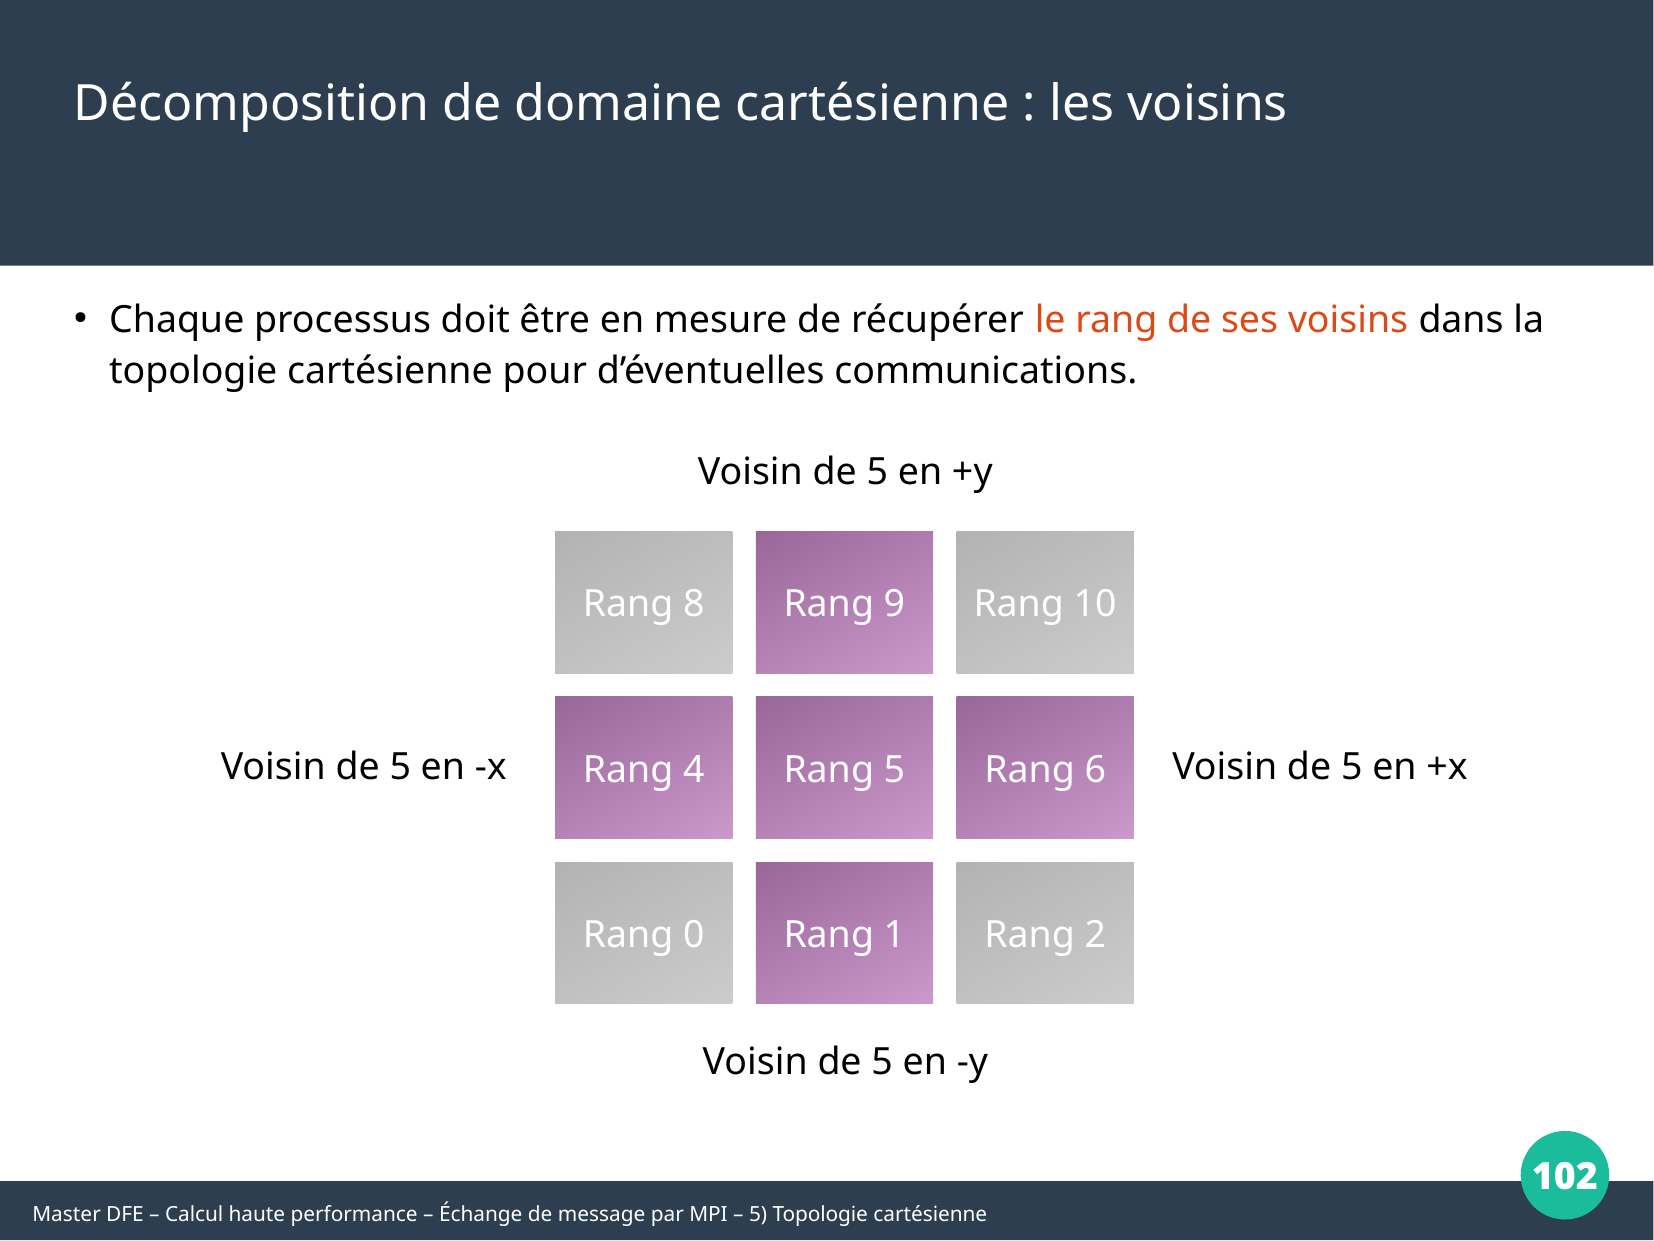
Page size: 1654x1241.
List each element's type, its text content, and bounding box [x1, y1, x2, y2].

text_box Rang 10 [956, 531, 1134, 674]
text_box Rang 8 [555, 531, 733, 674]
text_box Rang 5 [755, 696, 934, 839]
text_box Rang 1 [755, 862, 934, 1004]
text_box Rang 9 [755, 531, 934, 674]
text_box Rang 0 [555, 862, 733, 1004]
text_box Voisin de 5 en +x [1157, 732, 1560, 798]
text_box Voisin de 5 en -x [129, 732, 532, 798]
text_box Rang 2 [956, 862, 1134, 1004]
text_box Décomposition de domaine cartésienne : les voisins [59, 59, 1477, 187]
text_box Rang 4 [555, 696, 733, 839]
text_box Voisin de 5 en +y [649, 437, 1052, 503]
text_box Rang 6 [956, 696, 1134, 839]
text_box Master DFE – Calcul haute performance – Échange de message par MPI – 5) Topologie cartésienne [17, 1191, 1436, 1235]
text_box Chaque processus doit être en mesure de récupérer le rang de ses voisins dans la topologie cartésienne pour d’éventuelles communications. [59, 285, 1619, 402]
text_box Voisin de 5 en -y [649, 1026, 1052, 1093]
